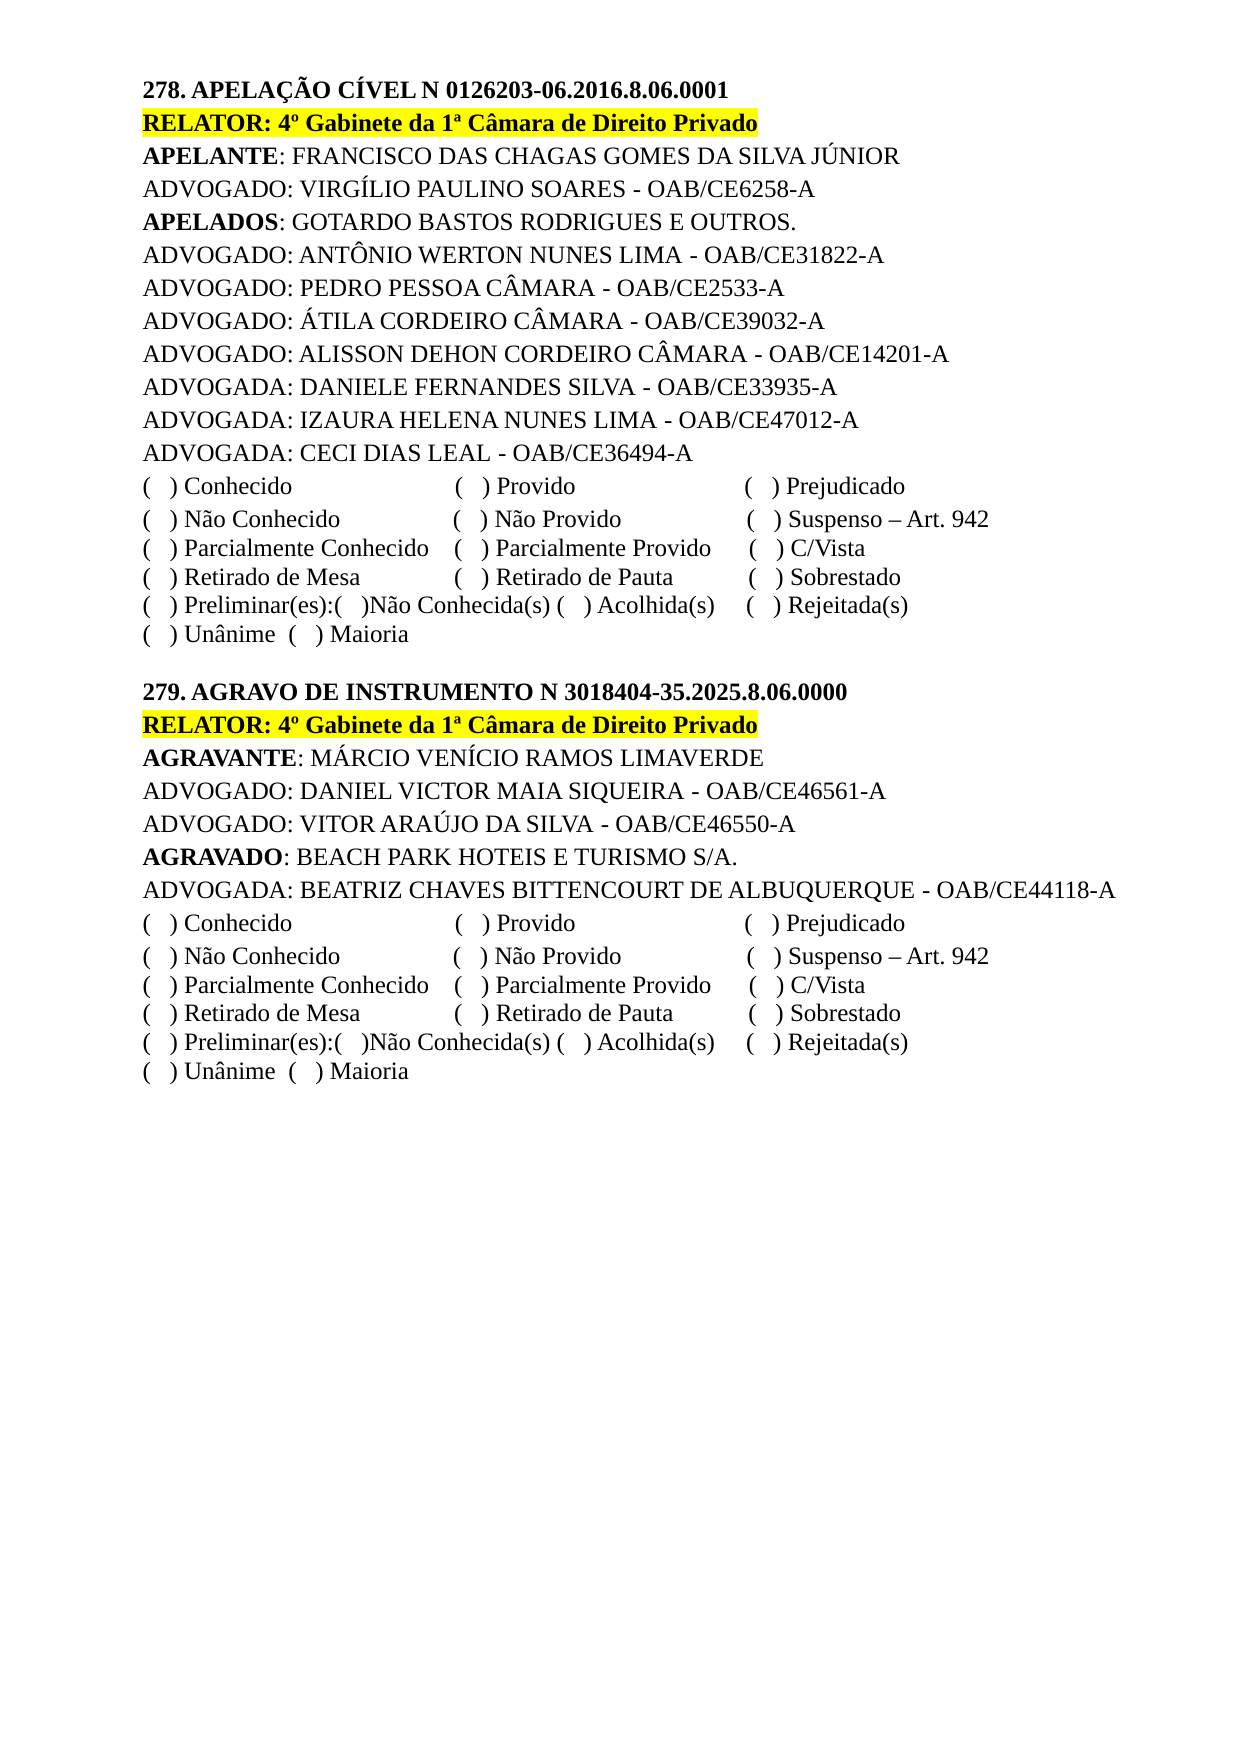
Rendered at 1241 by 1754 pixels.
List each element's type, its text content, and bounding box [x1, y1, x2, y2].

text ( ) Unânime ( ) Maioria [142, 1056, 1158, 1085]
text ( ) Parcialmente Conhecido ( ) Parcialmente Provido ( ) C/Vista [142, 533, 1158, 562]
text 279. AGRAVO DE INSTRUMENTO N 3018404-35.2025.8.06.0000 RELATOR: 4º Gabinete da 1ª Câmara de Direito Privado AGRAVANTE: MÁRCIO VENÍCIO RAMOS LIMAVERDE ADVOGADO: DANIEL VICTOR MAIA SIQUEIRA - OAB/CE46561-A ADVOGADO: VITOR ARAÚJO DA SILVA - OAB/CE46550-A AGRAVADO: BEACH PARK HOTEIS E TURISMO S/A. ADVOGADA: BEATRIZ CHAVES BITTENCOURT DE ALBUQUERQUE - OAB/CE44118-A ( ) Conhecido ( ) Provido ( ) Prejudicado [142, 677, 1141, 937]
text ( ) Retirado de Mesa ( ) Retirado de Pauta ( ) Sobrestado [142, 998, 1158, 1027]
text 278. APELAÇÃO CÍVEL N 0126203-06.2016.8.06.0001 RELATOR: 4º Gabinete da 1ª Câmara de Direito Privado APELANTE: FRANCISCO DAS CHAGAS GOMES DA SILVA JÚNIOR ADVOGADO: VIRGÍLIO PAULINO SOARES - OAB/CE6258-A APELADOS: GOTARDO BASTOS RODRIGUES E OUTROS. ADVOGADO: ANTÔNIO WERTON NUNES LIMA - OAB/CE31822-A ADVOGADO: PEDRO PESSOA CÂMARA - OAB/CE2533-A ADVOGADO: ÁTILA CORDEIRO CÂMARA - OAB/CE39032-A ADVOGADO: ALISSON DEHON CORDEIRO CÂMARA - OAB/CE14201-A ADVOGADA: DANIELE FERNANDES SILVA - OAB/CE33935-A ADVOGADA: IZAURA HELENA NUNES LIMA - OAB/CE47012-A ADVOGADA: CECI DIAS LEAL - OAB/CE36494-A ( ) Conhecido ( ) Provido ( ) Prejudicado [142, 75, 1141, 500]
text ( ) Preliminar(es):( )Não Conhecida(s) ( ) Acolhida(s) ( ) Rejeitada(s) [142, 1027, 1158, 1056]
text ( ) Parcialmente Conhecido ( ) Parcialmente Provido ( ) C/Vista [142, 970, 1158, 998]
text ( ) Preliminar(es):( )Não Conhecida(s) ( ) Acolhida(s) ( ) Rejeitada(s) [142, 591, 1158, 619]
text ( ) Unânime ( ) Maioria [142, 619, 1158, 648]
text ( ) Não Conhecido ( ) Não Provido ( ) Suspenso – Art. 942 [142, 941, 1158, 970]
text ( ) Não Conhecido ( ) Não Provido ( ) Suspenso – Art. 942 [142, 504, 1158, 533]
text ( ) Retirado de Mesa ( ) Retirado de Pauta ( ) Sobrestado [142, 562, 1158, 591]
